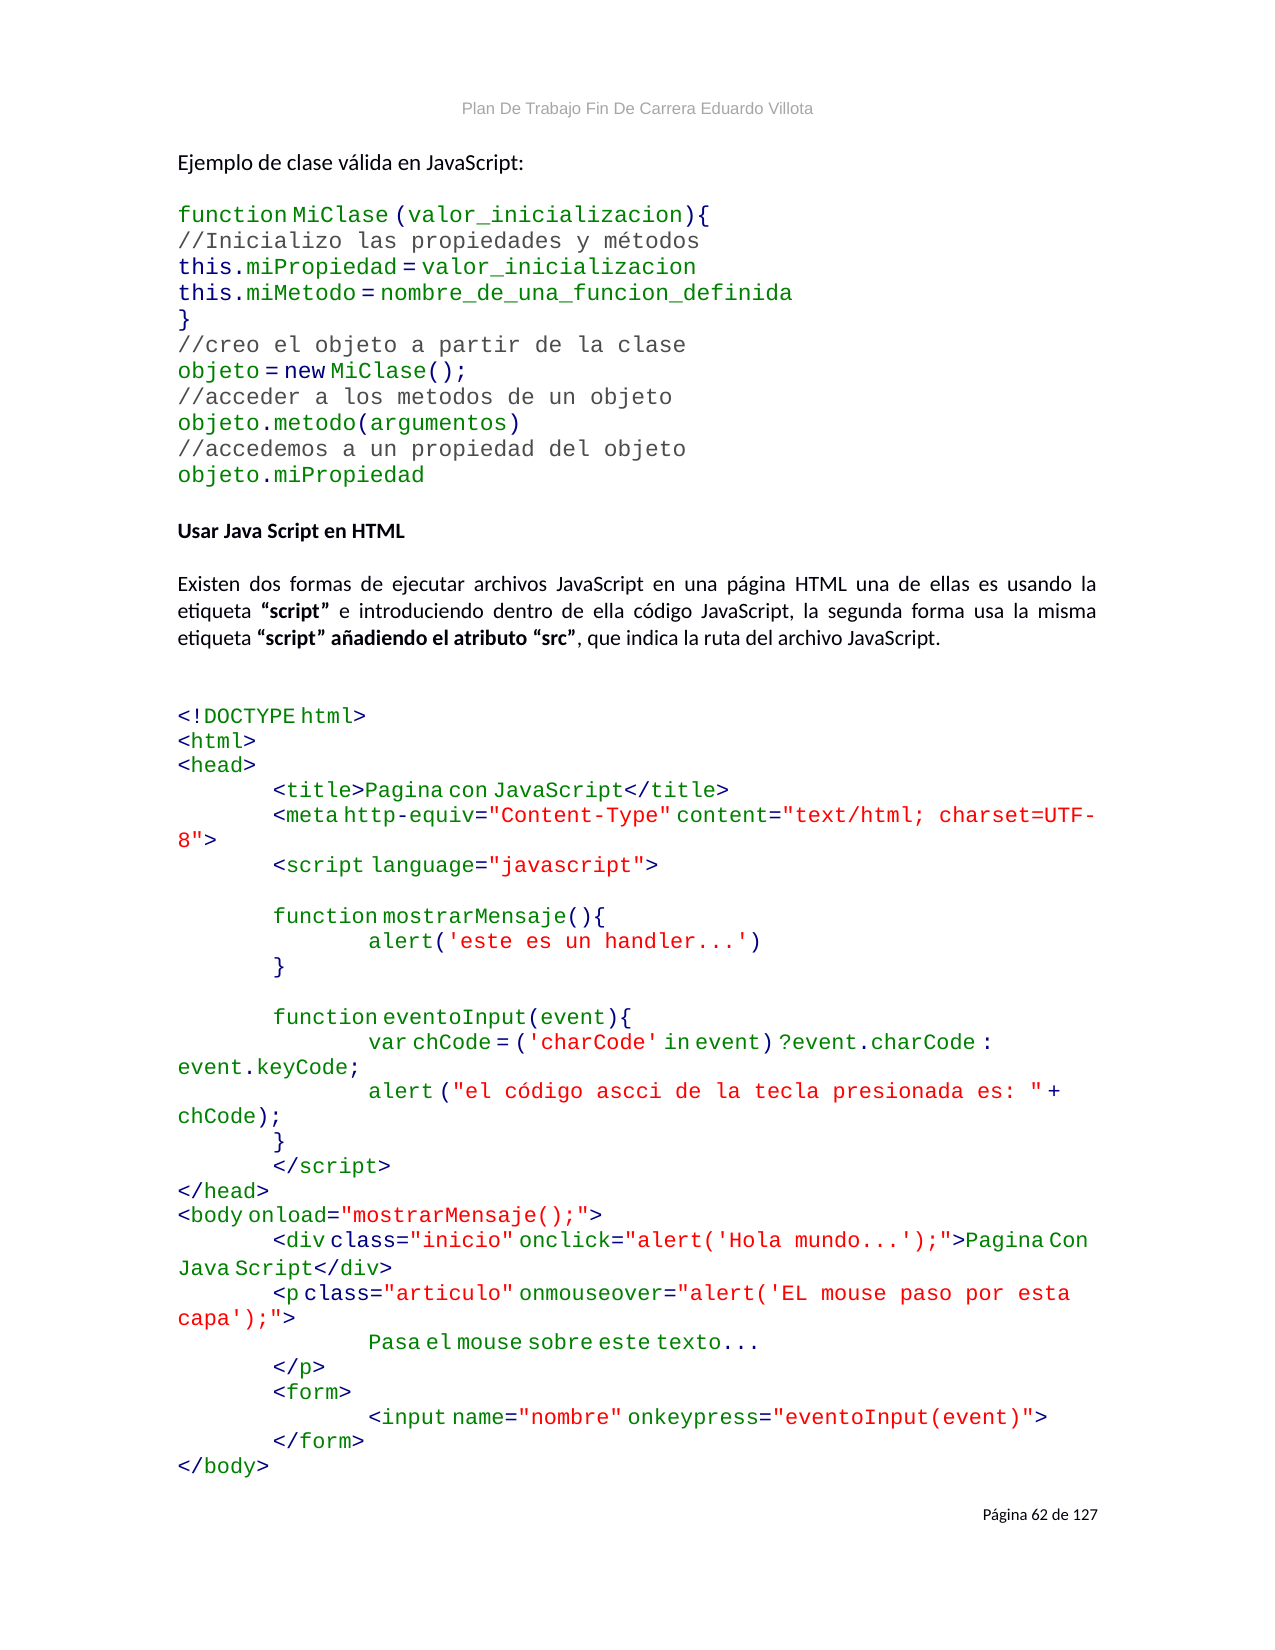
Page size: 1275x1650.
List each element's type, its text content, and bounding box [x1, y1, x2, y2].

text objeto.metodo(argumentos) [177, 411, 1098, 437]
text //accedemos a un propiedad del objeto [177, 437, 1098, 463]
text alert('este es un handler...') [177, 930, 1098, 955]
text //creo el objeto a partir de la clase [177, 333, 1098, 359]
text } [177, 955, 1098, 979]
text Usar Java Script en HTML [177, 517, 1098, 544]
text objeto = new MiClase(); [177, 359, 1098, 385]
text Pasa el mouse sobre este texto... [177, 1332, 1098, 1356]
text </script> [177, 1155, 1098, 1180]
text this.miPropiedad = valor_inicializacion [177, 256, 1098, 281]
text Existen dos formas de ejecutar archivos JavaScript en una página HTML una de ellas es usando la etiqueta “script” e introduciendo dentro de ella código JavaScript, la segunda forma usa la misma etiqueta “script” añadiendo el atributo “src”, que indica la ruta del archivo JavaScript. [177, 570, 1098, 650]
text <p class="articulo" onmouseover="alert('EL mouse paso por esta capa');"> [177, 1282, 1098, 1332]
text </p> [177, 1356, 1098, 1381]
text objeto.miPropiedad [177, 463, 1098, 489]
text function MiClase (valor_inicializacion){ [177, 204, 1098, 229]
text <script language="javascript"> [177, 854, 1098, 878]
text </body> [177, 1456, 1098, 1480]
text } [177, 1130, 1098, 1155]
text <head> [177, 754, 1098, 779]
text <input name="nombre" onkeypress="eventoInput(event)"> [177, 1406, 1098, 1431]
text <body onload="mostrarMensaje();"> [177, 1204, 1098, 1229]
text <div class="inicio" onclick="alert('Hola mundo...');">Pagina Con Java Script</div> [177, 1229, 1098, 1282]
text </form> [177, 1431, 1098, 1456]
text Ejemplo de clase válida en JavaScript: [177, 148, 1098, 176]
text </head> [177, 1180, 1098, 1204]
text <form> [177, 1381, 1098, 1406]
text var chCode = ('charCode' in event) ?event.charCode : event.keyCode; [177, 1031, 1098, 1081]
text function mostrarMensaje(){ [177, 905, 1098, 930]
text <meta http-equiv="Content-Type" content="text/html; charset=UTF-8"> [177, 804, 1098, 854]
text <title>Pagina con JavaScript</title> [177, 779, 1098, 804]
text alert ("el código ascci de la tecla presionada es: " + chCode); [177, 1081, 1098, 1130]
text function eventoInput(event){ [177, 1006, 1098, 1031]
text } [177, 307, 1098, 333]
text this.miMetodo = nombre_de_una_funcion_definida [177, 281, 1098, 307]
text <!DOCTYPE html> [177, 705, 1098, 730]
text //Inicializo las propiedades y métodos [177, 229, 1098, 256]
text <html> [177, 730, 1098, 754]
text //acceder a los metodos de un objeto [177, 385, 1098, 411]
